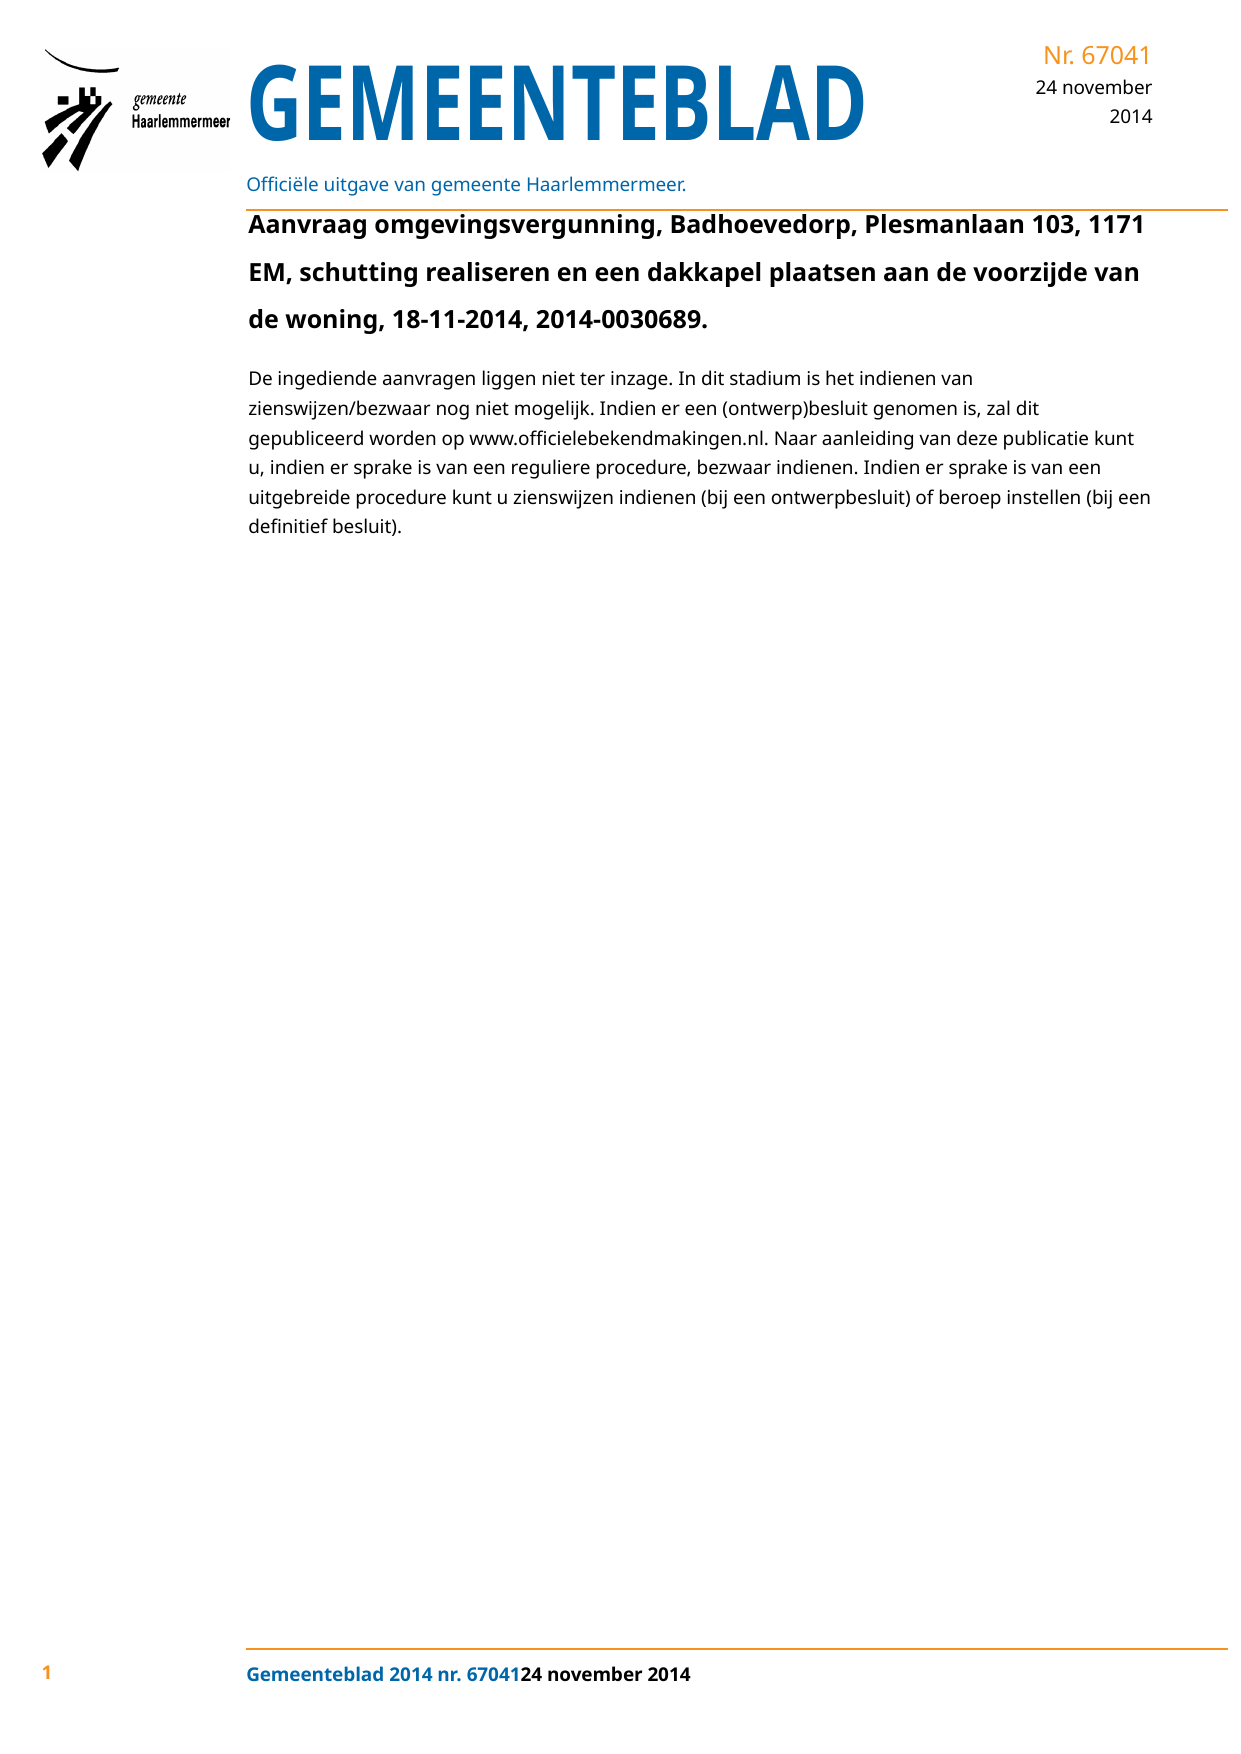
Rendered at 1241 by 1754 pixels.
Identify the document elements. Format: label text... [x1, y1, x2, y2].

text De ingediende aanvragen liggen niet ter inzage. In dit stadium is het indienen van zienswijzen/bezwaar nog niet mogelijk. Indien er een (ontwerp)besluit genomen is, zal dit gepubliceerd worden op www.officielebekendmakingen.nl. Naar aanleiding van deze publicatie kunt u, indien er sprake is van een reguliere procedure, bezwaar indienen. Indien er sprake is van een uitgebreide procedure kunt u zienswijzen indienen (bij een ontwerpbesluit) of beroep instellen (bij een definitief besluit). [248, 366, 1152, 539]
picture [41, 47, 231, 172]
text Aanvraag omgevingsvergunning, Badhoevedorp, Plesmanlaan 103, 1171 EM, schutting realiseren en een dakkapel plaatsen aan de voorzijde van de woning, 18-11-2014, 2014-0030689. [248, 211, 1152, 336]
